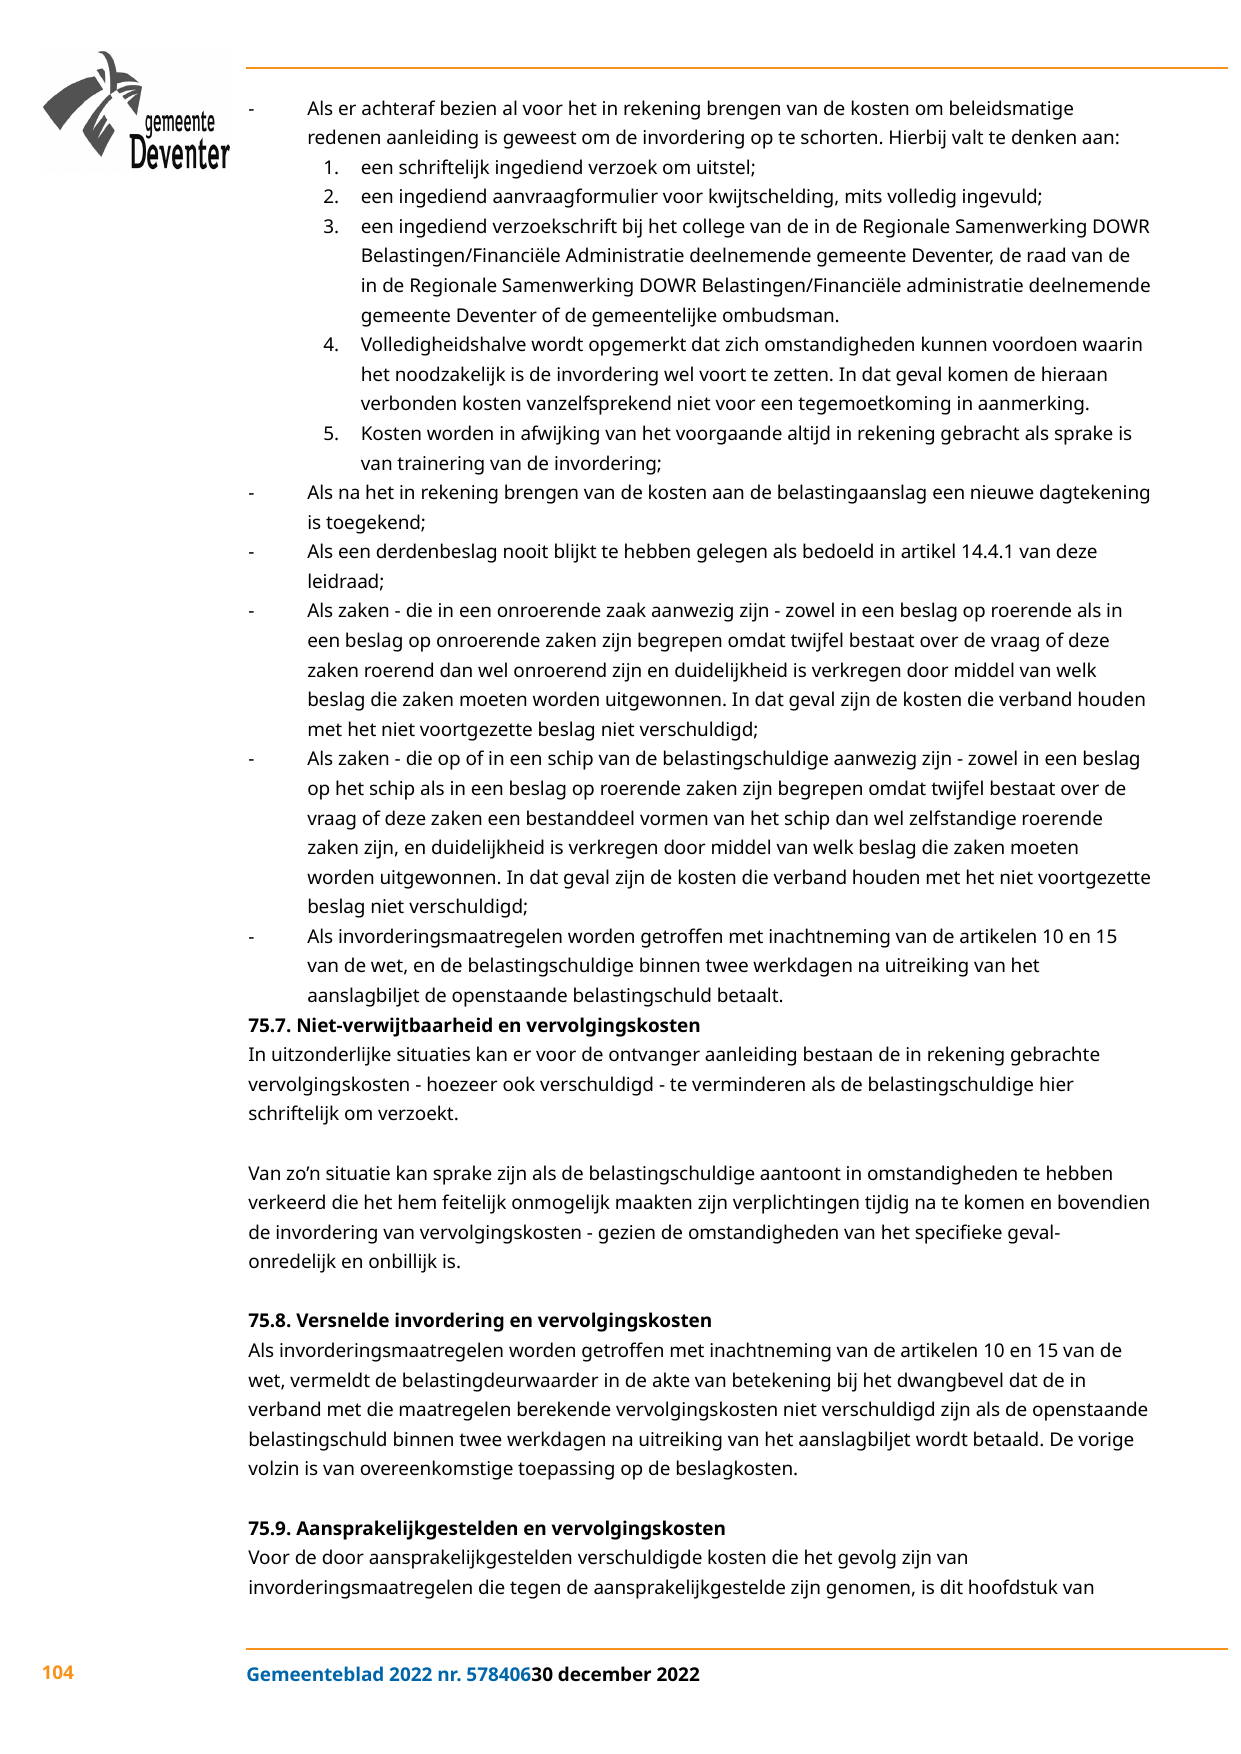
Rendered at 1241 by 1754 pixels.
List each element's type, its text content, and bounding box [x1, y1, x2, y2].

text Van zo’n situatie kan sprake zijn als de belastingschuldige aantoont in omstandigheden te hebben verkeerd die het hem feitelijk onmogelijk maakten zijn verplichtingen tijdig na te komen en bovendien de invordering van vervolgingskosten - gezien de omstandigheden van het specifieke geval- onredelijk en onbillijk is. [248, 1160, 1152, 1274]
list Volledigheidshalve wordt opgemerkt dat zich omstandigheden kunnen voordoen waarin het noodzakelijk is de invordering wel voort te zetten. In dat geval komen de hieraan verbonden kosten vanzelfsprekend niet voor een tegemoetkoming in aanmerking. [323, 331, 1152, 416]
list Kosten worden in afwijking van het voorgaande altijd in rekening gebracht als sprake is van trainering van de invordering; [323, 420, 1152, 476]
text Als invorderingsmaatregelen worden getroffen met inachtneming van de artikelen 10 en 15 van de wet, vermeldt de belastingdeurwaarder in de akte van betekening bij het dwangbevel dat de in verband met die maatregelen berekende vervolgingskosten niet verschuldigd zijn als de openstaande belastingschuld binnen twee werkdagen na uitreiking van het aanslagbiljet wordt betaald. De vorige volzin is van overeenkomstige toepassing op de beslagkosten. [248, 1337, 1152, 1481]
list Als na het in rekening brengen van de kosten aan de belastingaanslag een nieuwe dagtekening is toegekend; [248, 479, 1152, 535]
list Als een derdenbeslag nooit blijkt te hebben gelegen als bedoeld in artikel 14.4.1 van deze leidraad; [248, 538, 1152, 594]
text 75.9. Aansprakelijkgestelden en vervolgingskosten [248, 1515, 1152, 1541]
text In uitzonderlijke situaties kan er voor de ontvanger aanleiding bestaan de in rekening gebrachte vervolgingskosten - hoezeer ook verschuldigd - te verminderen als de belastingschuldige hier schriftelijk om verzoekt. [248, 1041, 1152, 1126]
picture [41, 47, 231, 172]
text 75.7. Niet-verwijtbaarheid en vervolgingskosten [248, 1012, 1152, 1038]
text 75.8. Versnelde invordering en vervolgingskosten [248, 1308, 1152, 1333]
list een ingediend verzoekschrift bij het college van de in de Regionale Samenwerking DOWR Belastingen/Financiële Administratie deelnemende gemeente Deventer, de raad van de in de Regionale Samenwerking DOWR Belastingen/Financiële administratie deelnemende gemeente Deventer of de gemeentelijke ombudsman. [323, 213, 1152, 328]
text Voor de door aansprakelijkgestelden verschuldigde kosten die het gevolg zijn van invorderingsmaatregelen die tegen de aansprakelijkgestelde zijn genomen, is dit hoofdstuk van [248, 1544, 1152, 1600]
list Als invorderingsmaatregelen worden getroffen met inachtneming van de artikelen 10 en 15 van de wet, en de belastingschuldige binnen twee werkdagen na uitreiking van het aanslagbiljet de openstaande belastingschuld betaalt. [248, 923, 1152, 1008]
list Als zaken - die in een onroerende zaak aanwezig zijn - zowel in een beslag op roerende als in een beslag op onroerende zaken zijn begrepen omdat twijfel bestaat over de vraag of deze zaken roerend dan wel onroerend zijn en duidelijkheid is verkregen door middel van welk beslag die zaken moeten worden uitgewonnen. In dat geval zijn de kosten die verband houden met het niet voortgezette beslag niet verschuldigd; [248, 598, 1152, 742]
list een ingediend aanvraagformulier voor kwijtschelding, mits volledig ingevuld; [323, 183, 1152, 209]
list een schriftelijk ingediend verzoek om uitstel; [323, 154, 1152, 180]
list Als er achteraf bezien al voor het in rekening brengen van de kosten om beleidsmatige redenen aanleiding is geweest om de invordering op te schorten. Hierbij valt te denken aan: [248, 95, 1152, 150]
list Als zaken - die op of in een schip van de belastingschuldige aanwezig zijn - zowel in een beslag op het schip als in een beslag op roerende zaken zijn begrepen omdat twijfel bestaat over de vraag of deze zaken een bestanddeel vormen van het schip dan wel zelfstandige roerende zaken zijn, en duidelijkheid is verkregen door middel van welk beslag die zaken moeten worden uitgewonnen. In dat geval zijn de kosten die verband houden met het niet voortgezette beslag niet verschuldigd; [248, 746, 1152, 919]
